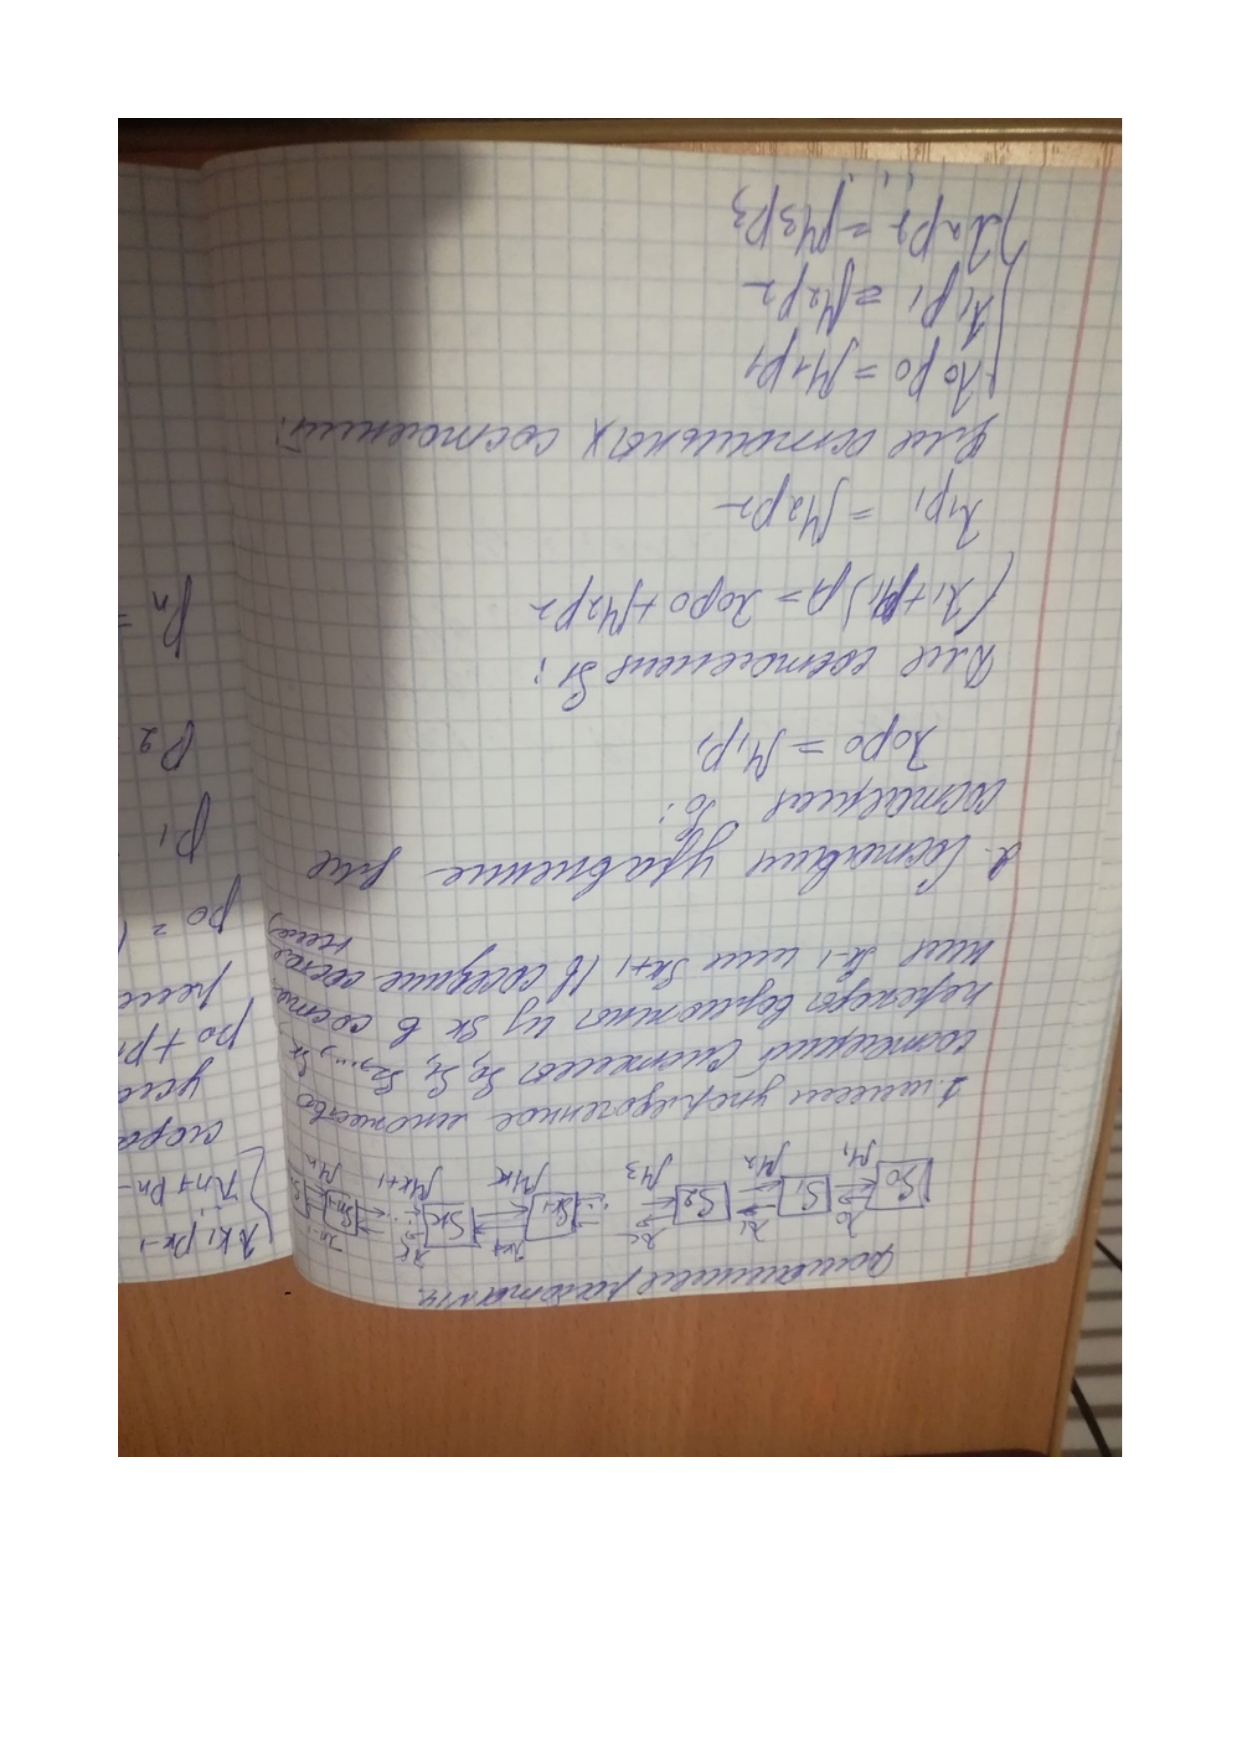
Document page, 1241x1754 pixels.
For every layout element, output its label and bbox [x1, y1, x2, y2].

picture [118, 118, 1123, 1457]
